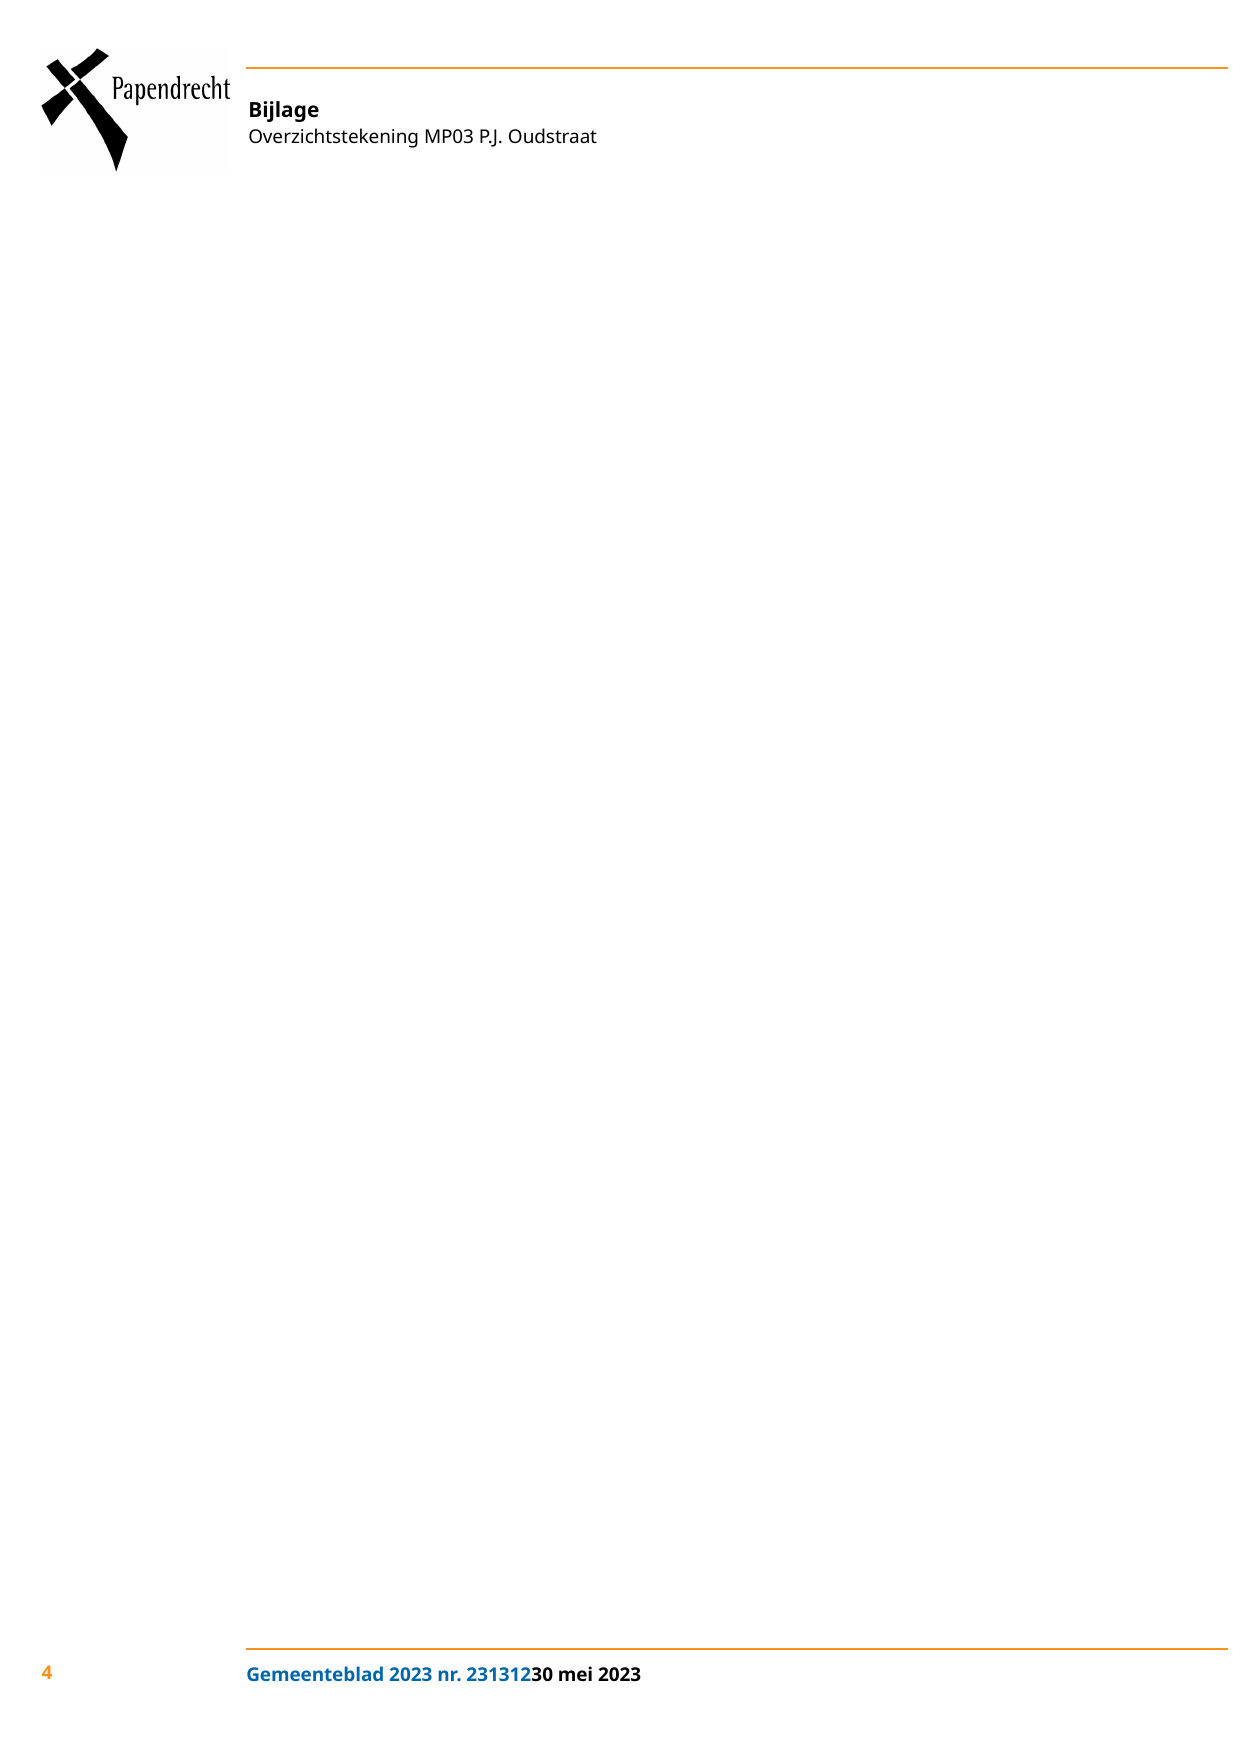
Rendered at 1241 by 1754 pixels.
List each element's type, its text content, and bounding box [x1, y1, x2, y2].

picture [41, 47, 231, 172]
text Bijlage [248, 95, 1152, 123]
text Overzichtstekening MP03 P.J. Oudstraat [248, 123, 1152, 149]
